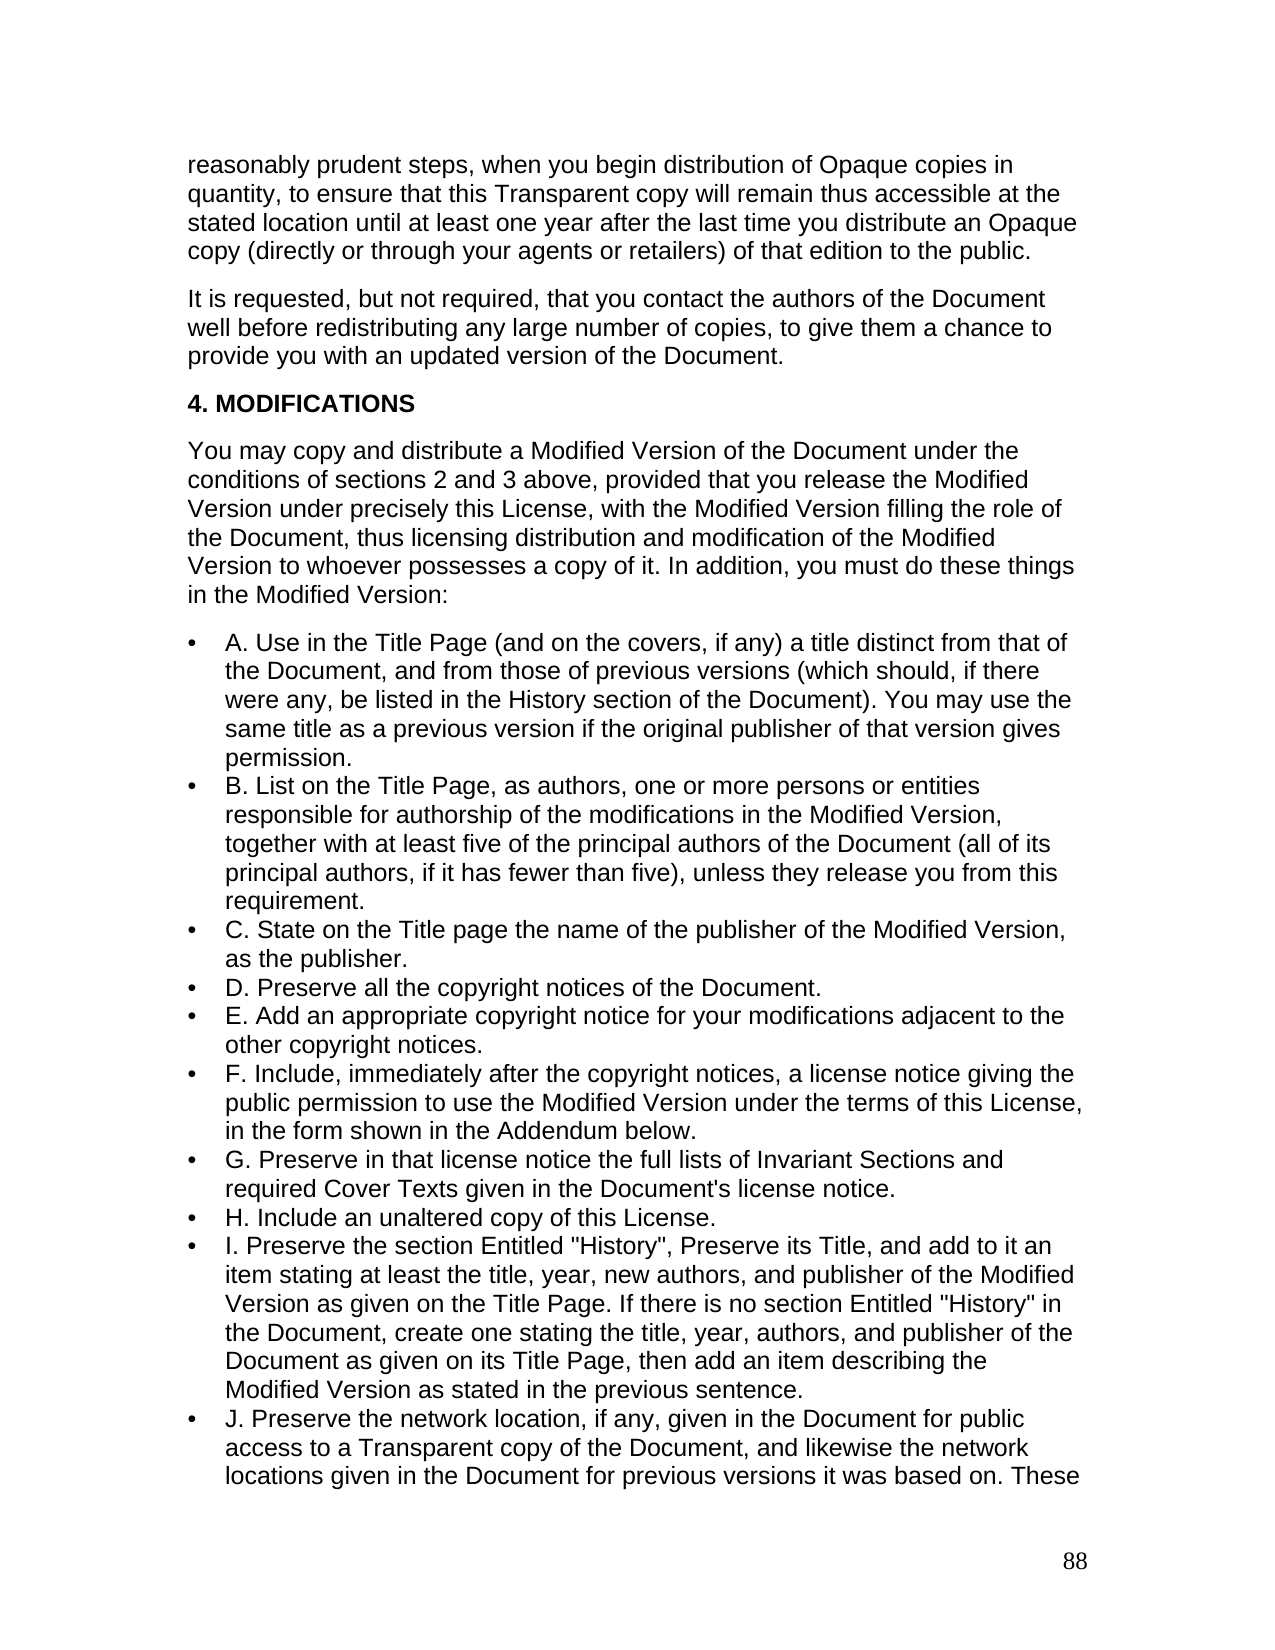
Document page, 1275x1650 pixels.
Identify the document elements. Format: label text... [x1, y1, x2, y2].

text 4. MODIFICATIONS [187, 389, 1087, 417]
text • I. Preserve the section Entitled "History", Preserve its Title, and add to it an item stating at least the title, year, new authors, and publisher of the Modified Version as given on the Title Page. If there is no section Entitled "History" in the Document, create one stating the title, year, authors, and publisher of the Document as given on its Title Page, then add an item describing the Modified Version as stated in the previous sentence. [187, 1231, 1087, 1404]
text • A. Use in the Title Page (and on the covers, if any) a title distinct from that of the Document, and from those of previous versions (which should, if there were any, be listed in the History section of the Document). You may use the same title as a previous version if the original publisher of that version gives permission. [187, 627, 1087, 771]
text • G. Preserve in that license notice the full lists of Invariant Sections and required Cover Texts given in the Document's license notice. [187, 1145, 1087, 1202]
text • C. State on the Title page the name of the publisher of the Modified Version, as the publisher. [187, 915, 1087, 972]
text • E. Add an appropriate copyright notice for your modifications adjacent to the other copyright notices. [187, 1001, 1087, 1059]
text • J. Preserve the network location, if any, given in the Document for public access to a Transparent copy of the Document, and likewise the network locations given in the Document for previous versions it was based on. These [187, 1404, 1087, 1490]
text reasonably prudent steps, when you begin distribution of Opaque copies in quantity, to ensure that this Transparent copy will remain thus accessible at the stated location until at least one year after the last time you distribute an Opaque copy (directly or through your agents or retailers) of that edition to the public. [187, 150, 1087, 265]
text • H. Include an unaltered copy of this License. [187, 1202, 1087, 1231]
text • D. Preserve all the copyright notices of the Document. [187, 972, 1087, 1001]
text • F. Include, immediately after the copyright notices, a license notice giving the public permission to use the Modified Version under the terms of this License, in the form shown in the Addendum below. [187, 1059, 1087, 1145]
text You may copy and distribute a Modified Version of the Document under the conditions of sections 2 and 3 above, provided that you release the Modified Version under precisely this License, with the Modified Version filling the role of the Document, thus licensing distribution and modification of the Modified Version to whoever possesses a copy of it. In addition, you must do these things in the Modified Version: [187, 436, 1087, 609]
text It is requested, but not required, that you contact the authors of the Document well before redistributing any large number of copies, to give them a chance to provide you with an updated version of the Document. [187, 284, 1087, 370]
text • B. List on the Title Page, as authors, one or more persons or entities responsible for authorship of the modifications in the Modified Version, together with at least five of the principal authors of the Document (all of its principal authors, if it has fewer than five), unless they release you from this requirement. [187, 771, 1087, 915]
